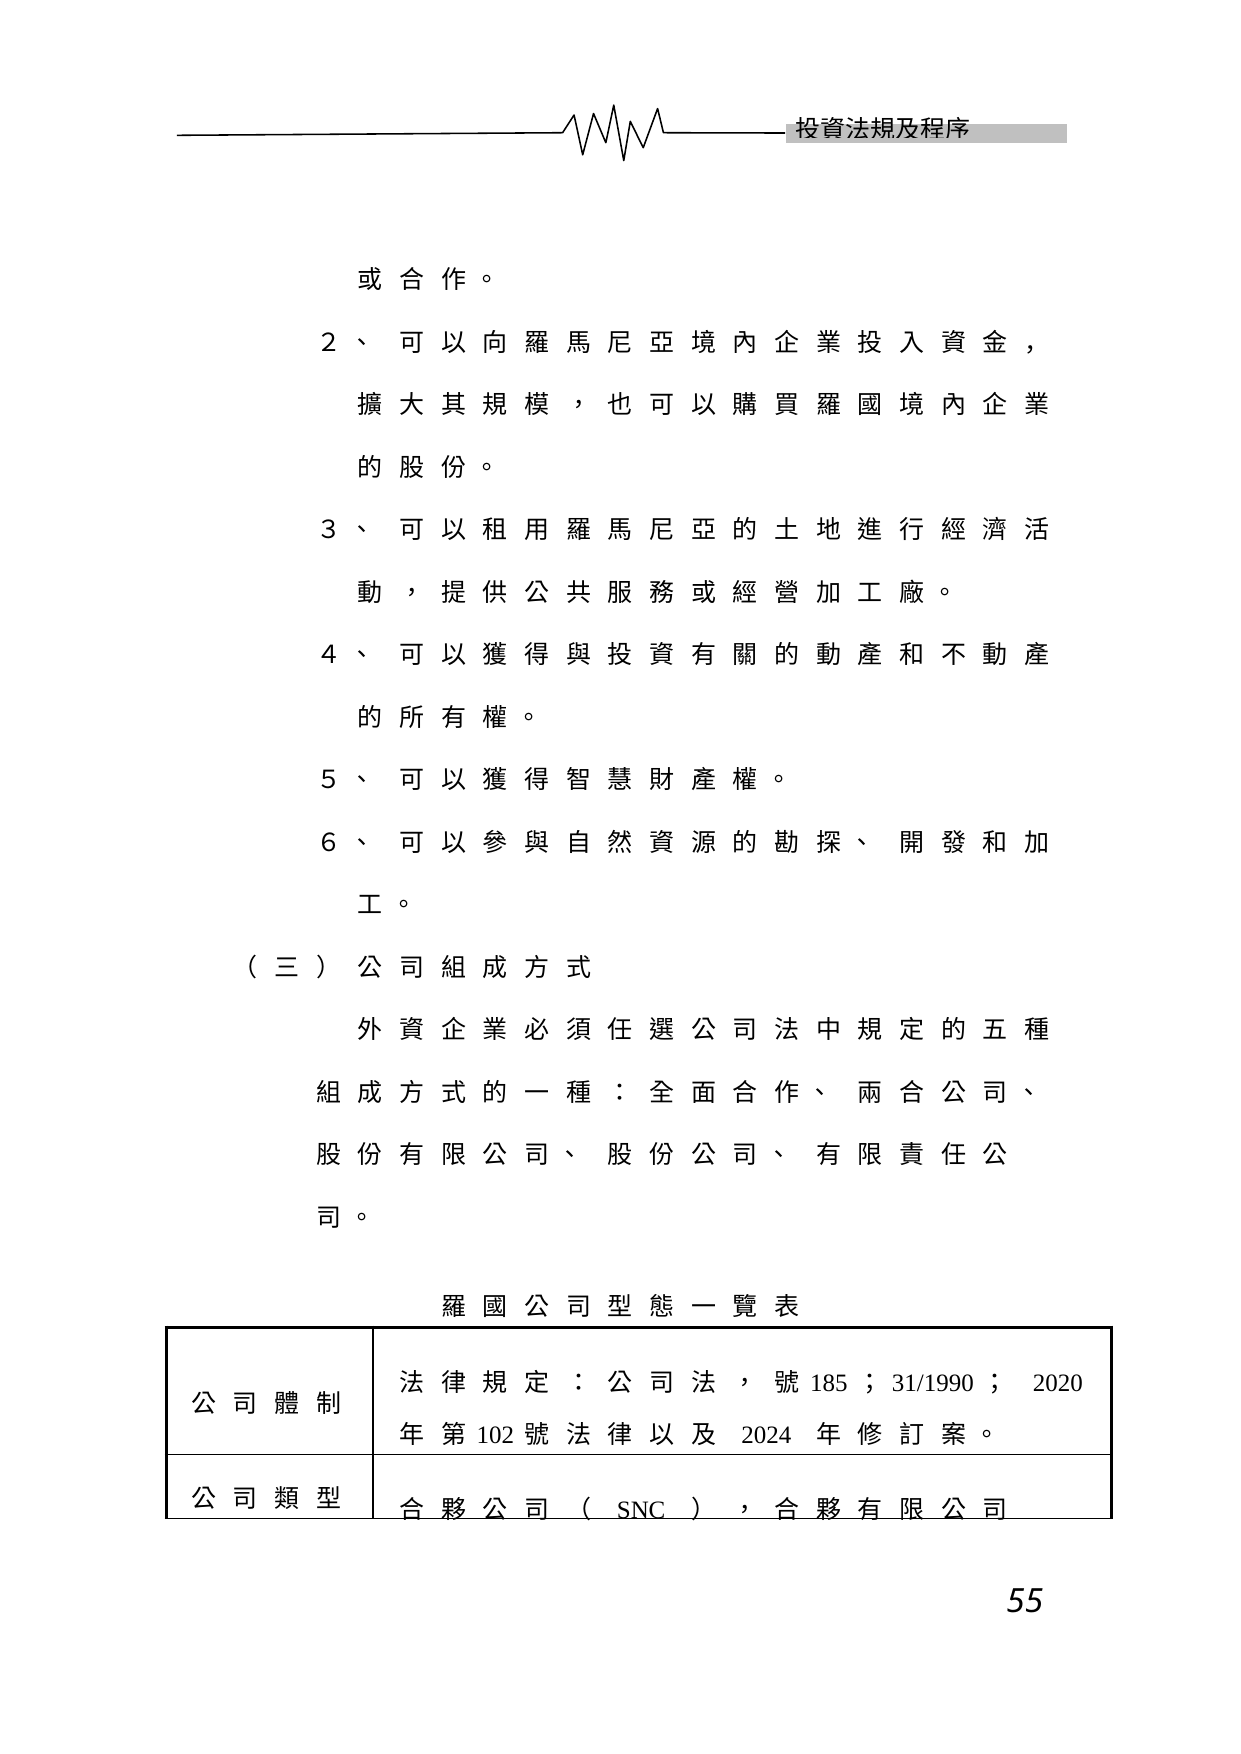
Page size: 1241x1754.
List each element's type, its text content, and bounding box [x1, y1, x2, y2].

text ６、可以參與自然資源的勘探、開發和加工。 [281, 799, 1058, 924]
table_cell 公司類型 [168, 1455, 372, 1518]
table_cell 合夥公司（SNC），合夥有限公司 [374, 1455, 1110, 1518]
text ３、可以租用羅馬尼亞的土地進行經濟活動，提供公共服務或經營加工廠。 [281, 486, 1058, 611]
text ４、可以獲得與投資有關的動產和不動產的所有權。 [281, 611, 1058, 736]
text 羅國公司型態一覽表 [183, 1263, 1058, 1326]
text ２、可以向羅馬尼亞境內企業投入資金，擴大其規模，也可以購買羅國境內企業的股份。 [281, 299, 1058, 486]
table_header 公司體制 [168, 1329, 372, 1454]
text 外資企業必須任選公司法中規定的五種組成方式的一種：全面合作、兩合公司、股份有限公司、股份公司、有限責任公司。 [281, 986, 1058, 1236]
text 或合作。 [281, 236, 1058, 299]
text （三）公司組成方式 [207, 924, 1058, 986]
text ５、可以獲得智慧財產權。 [281, 736, 1058, 799]
table_header 法律規定：公司法，號185；31/1990；2020年第102號法律以及2024年修訂案。 [374, 1329, 1110, 1454]
